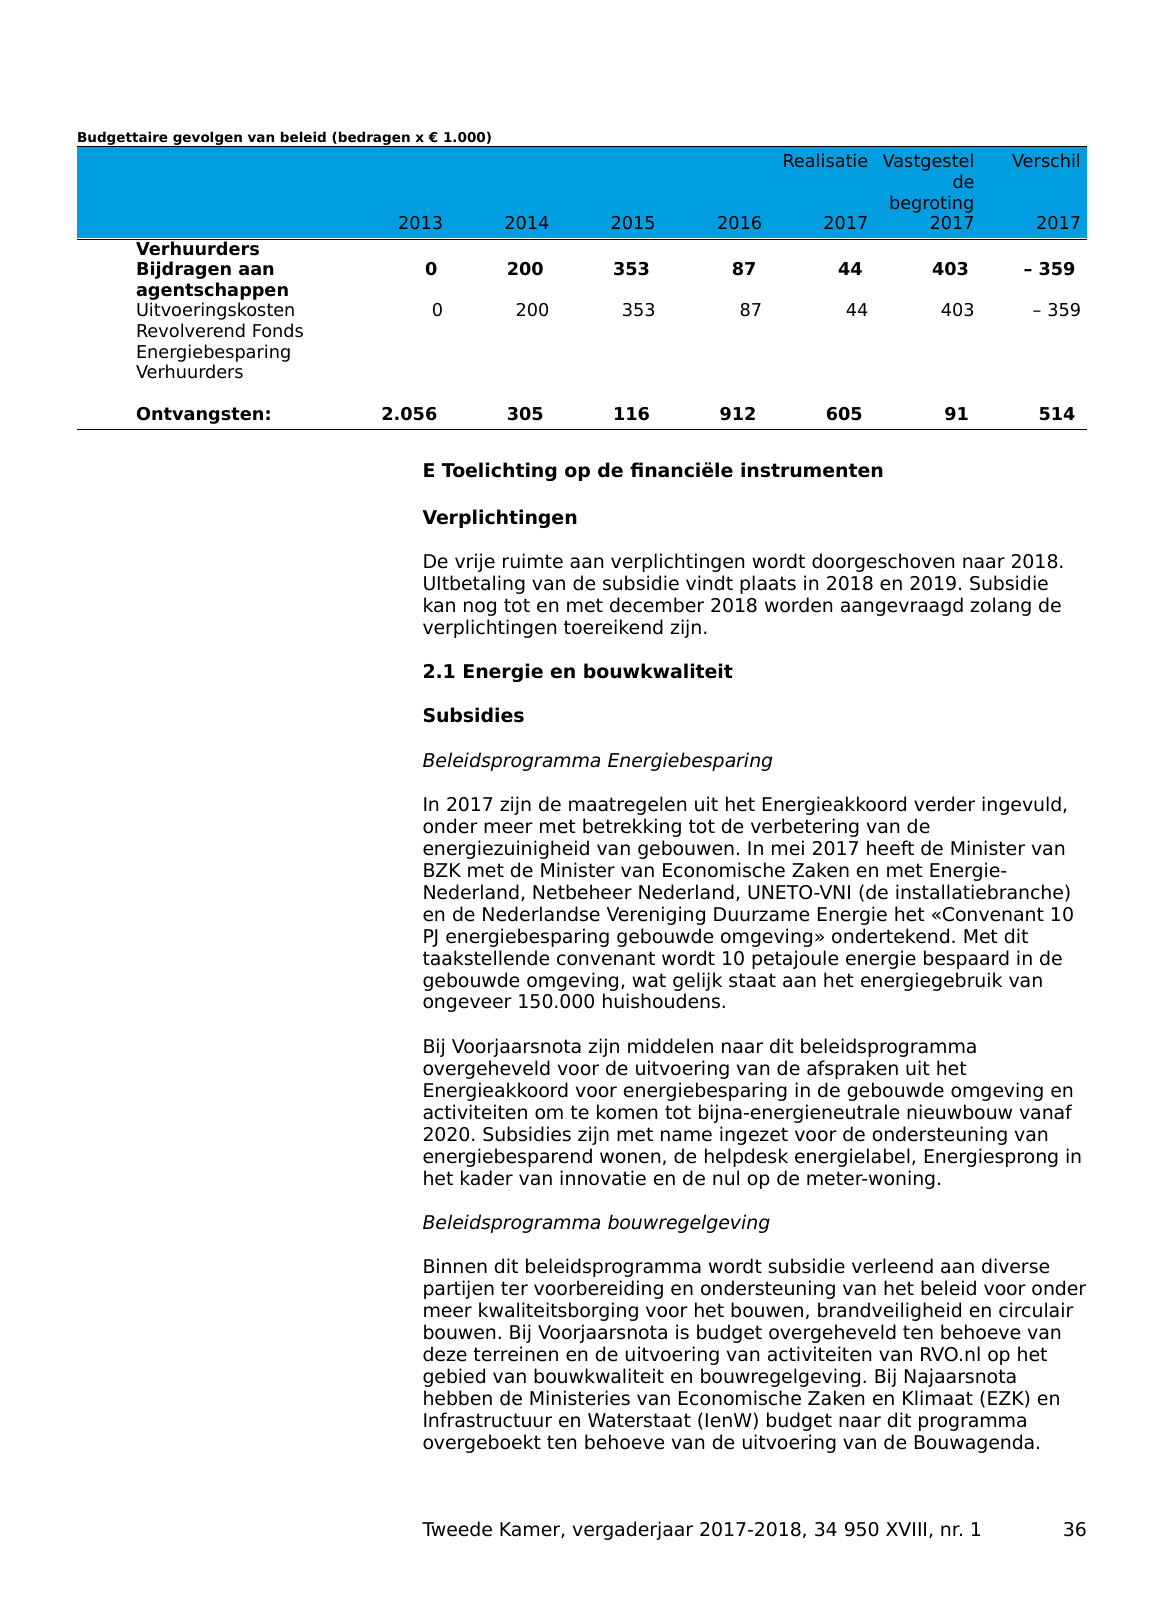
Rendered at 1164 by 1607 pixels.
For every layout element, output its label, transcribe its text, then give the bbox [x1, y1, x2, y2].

table_cell 353 [555, 300, 661, 383]
table_cell 200 [449, 259, 555, 300]
table_cell [555, 383, 661, 403]
table_cell [343, 240, 449, 259]
table_cell 2014 [449, 213, 555, 238]
table_cell [661, 383, 768, 403]
table_cell 87 [661, 259, 768, 300]
text De vrije ruimte aan verplichtingen wordt doorgeschoven naar 2018. UItbetaling van de subsidie vindt plaats in 2018 en 2019. Subsidie kan nog tot en met december 2018 worden aangevraagd zolang de verplichtingen toereikend zijn. [422, 551, 1087, 639]
table_cell – 359 [980, 259, 1087, 300]
table_cell [768, 383, 874, 403]
table_cell Vastgestelde begroting [874, 147, 980, 213]
table_cell 912 [661, 404, 768, 429]
table_cell [449, 240, 555, 259]
table_cell 116 [555, 404, 661, 429]
table_cell 2017 [768, 213, 874, 238]
table_cell 353 [555, 259, 661, 300]
table_cell [555, 240, 661, 259]
table_cell Verhuurders [130, 240, 342, 259]
table_cell 403 [874, 259, 980, 300]
table_cell [77, 240, 130, 259]
table_cell Verschil [980, 147, 1087, 213]
table_cell [130, 213, 342, 238]
table_cell [77, 147, 130, 213]
table_cell 44 [768, 300, 874, 383]
table_cell [130, 147, 342, 213]
table_cell [661, 240, 768, 259]
subtitle Verplichtingen [422, 507, 1087, 529]
table_cell 0 [343, 300, 449, 383]
table_cell 403 [874, 300, 980, 383]
table_cell – 359 [980, 300, 1087, 383]
table_cell 2013 [343, 213, 449, 238]
table_cell [449, 383, 555, 403]
table_cell 44 [768, 259, 874, 300]
table_cell 87 [661, 300, 768, 383]
table_cell 2.056 [343, 404, 449, 429]
table_cell [77, 259, 130, 300]
table_cell [77, 383, 130, 403]
table_cell 305 [449, 404, 555, 429]
table_cell 605 [768, 404, 874, 429]
table_header Budgettaire gevolgen van beleid (bedragen x € 1.000) [77, 130, 1087, 146]
table_cell Uitvoeringskosten Revolverend Fonds Energiebesparing Verhuurders [130, 300, 342, 383]
table_cell 2017 [874, 213, 980, 238]
subtitle Beleidsprogramma bouwregelgeving [422, 1212, 1087, 1234]
table_cell Bijdragen aan agentschappen [130, 259, 342, 300]
subtitle E Toelichting op de financiële instrumenten [422, 460, 1087, 482]
table_cell [77, 404, 130, 429]
table_cell [77, 300, 130, 383]
table_cell [77, 213, 130, 238]
text Bij Voorjaarsnota zijn middelen naar dit beleidsprogramma overgeheveld voor de uitvoering van de afspraken uit het Energieakkoord voor energiebesparing in de gebouwde omgeving en activiteiten om te komen tot bijna-energieneutrale nieuwbouw vanaf 2020. Subsidies zijn met name ingezet voor de ondersteuning van energiebesparend wonen, de helpdesk energielabel, Energiesprong in het kader van innovatie en de nul op de meter-woning. [422, 1036, 1087, 1189]
text Binnen dit beleidsprogramma wordt subsidie verleend aan diverse partijen ter voorbereiding en ondersteuning van het beleid voor onder meer kwaliteitsborging voor het bouwen, brandveiligheid en circulair bouwen. Bij Voorjaarsnota is budget overgeheveld ten behoeve van deze terreinen en de uitvoering van activiteiten van RVO.nl op het gebied van bouwkwaliteit en bouwregelgeving. Bij Najaarsnota hebben de Ministeries van Economische Zaken en Klimaat (EZK) en Infrastructuur en Waterstaat (IenW) budget naar dit programma overgeboekt ten behoeve van de uitvoering van de Bouwagenda. [422, 1256, 1087, 1454]
table_cell [874, 383, 980, 403]
table_cell [768, 240, 874, 259]
table_cell Realisatie [343, 147, 874, 213]
table_cell 2017 [980, 213, 1087, 238]
subtitle Subsidies [422, 705, 1087, 727]
table_cell [980, 240, 1087, 259]
table_cell [343, 383, 449, 403]
table_cell 2015 [555, 213, 661, 238]
subtitle Beleidsprogramma Energiebesparing [422, 749, 1087, 771]
table_cell 0 [343, 259, 449, 300]
table_cell 2016 [661, 213, 768, 238]
table_cell 514 [980, 404, 1087, 429]
table_cell [874, 240, 980, 259]
table_cell Ontvangsten: [130, 404, 342, 429]
table_cell [980, 383, 1087, 403]
table_cell 200 [449, 300, 555, 383]
table_cell 91 [874, 404, 980, 429]
text In 2017 zijn de maatregelen uit het Energieakkoord verder ingevuld, onder meer met betrekking tot de verbetering van de energiezuinigheid van gebouwen. In mei 2017 heeft de Minister van BZK met de Minister van Economische Zaken en met Energie-Nederland, Netbeheer Nederland, UNETO-VNI (de installatiebranche) en de Nederlandse Vereniging Duurzame Energie het «Convenant 10 PJ energiebesparing gebouwde omgeving» ondertekend. Met dit taakstellende convenant wordt 10 petajoule energie bespaard in de gebouwde omgeving, wat gelijk staat aan het energiegebruik van ongeveer 150.000 huishoudens. [422, 794, 1087, 1013]
table_cell [130, 383, 342, 403]
subtitle 2.1 Energie en bouwkwaliteit [422, 661, 1087, 683]
